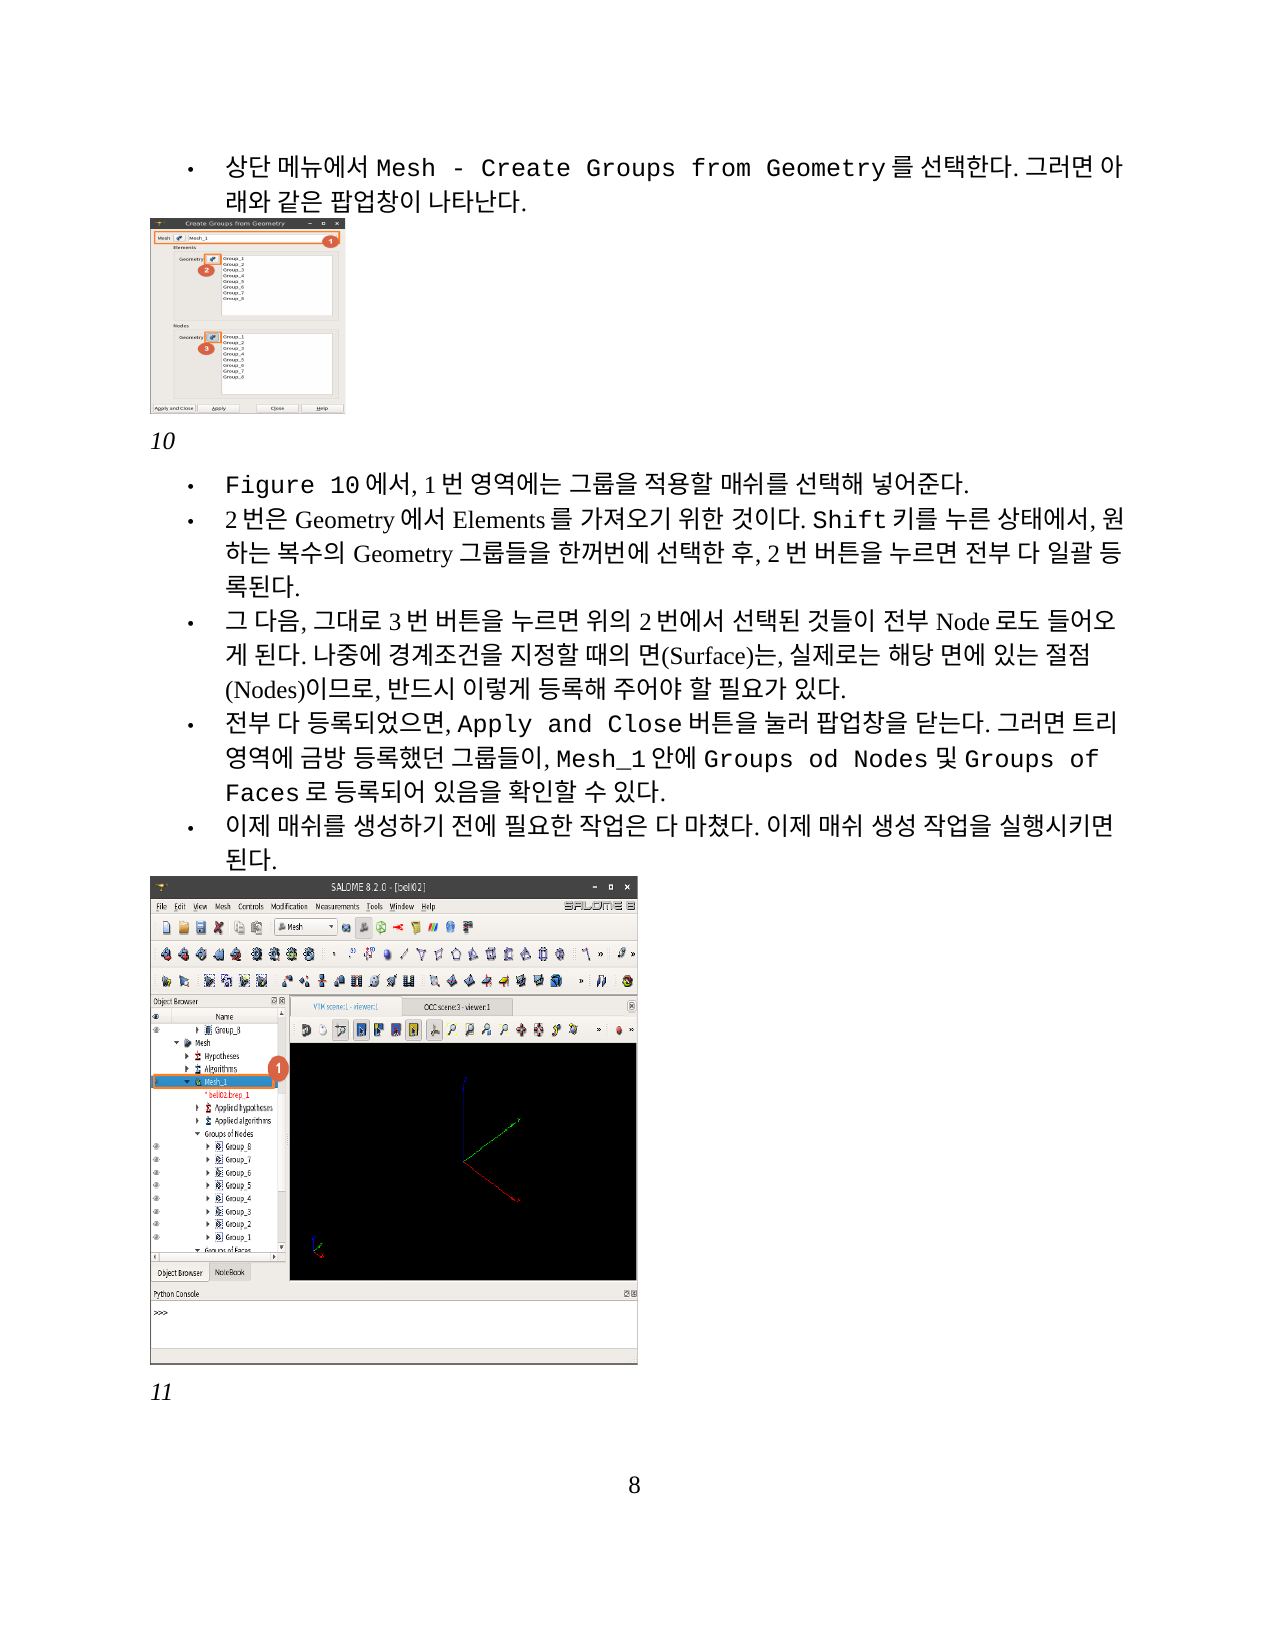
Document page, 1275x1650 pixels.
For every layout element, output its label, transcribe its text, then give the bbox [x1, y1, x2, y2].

picture [150, 876, 638, 1365]
list Figure 10에서, 1번 영역에는 그룹을 적용할 매쉬를 선택해 넣어준다. [187, 467, 1125, 501]
list 2번은 Geometry에서 Elements를 가져오기 위한 것이다. Shift키를 누른 상태에서, 원하는 복수의 Geometry 그룹들을 한꺼번에 선택한 후, 2번 버튼을 누르면 전부 다 일괄 등록된다. [187, 501, 1125, 604]
list 그 다음, 그대로 3번 버튼을 누르면 위의 2번에서 선택된 것들이 전부 Node로도 들어오게 된다. 나중에 경계조건을 지정할 때의 면(Surface)는, 실제로는 해당 면에 있는 절점(Nodes)이므로, 반드시 이렇게 등록해 주어야 할 필요가 있다. [187, 604, 1125, 706]
text 10 [150, 426, 1125, 454]
list 전부 다 등록되었으면, Apply and Close 버튼을 눌러 팝업창을 닫는다. 그러면 트리 영역에 금방 등록했던 그룹들이, Mesh_1안에 Groups od Nodes 및 Groups of Faces로 등록되어 있음을 확인할 수 있다. [187, 706, 1125, 809]
list 상단 메뉴에서 Mesh - Create Groups from Geometry를 선택한다. 그러면 아래와 같은 팝업창이 나타난다. [187, 150, 1125, 218]
text 11 [150, 1377, 1125, 1406]
picture [150, 218, 345, 414]
list 이제 매쉬를 생성하기 전에 필요한 작업은 다 마쳤다. 이제 매쉬 생성 작업을 실행시키면 된다. [187, 809, 1125, 877]
